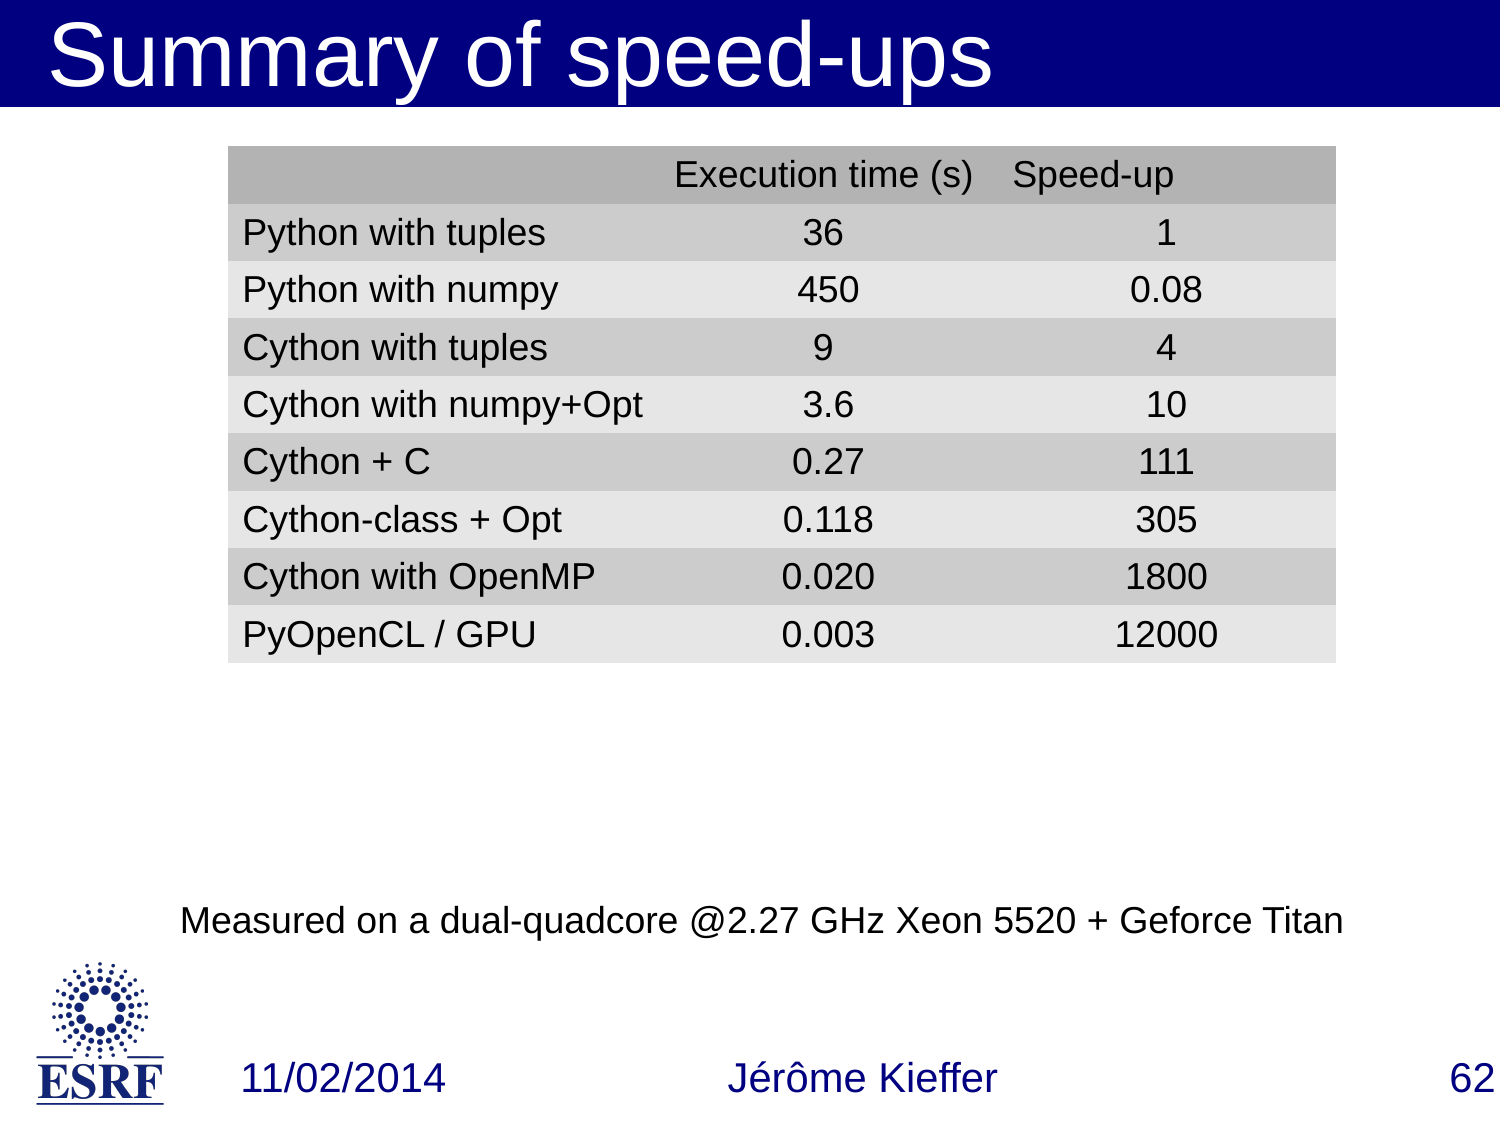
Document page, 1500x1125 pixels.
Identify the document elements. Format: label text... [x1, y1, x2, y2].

table_cell Cython + C [228, 433, 659, 491]
table_cell Cython-class + Opt [228, 491, 659, 548]
table_header Execution time (s) [659, 146, 997, 204]
table_cell 1 [997, 204, 1336, 261]
picture [29, 956, 171, 1111]
table_cell 0.08 [997, 261, 1336, 318]
table_cell 12000 [997, 605, 1336, 663]
table_cell 9 [659, 318, 997, 376]
table_cell 0.003 [659, 605, 997, 663]
table_cell 36 [659, 204, 997, 261]
table_cell 10 [997, 376, 1336, 433]
table_cell 1800 [997, 548, 1336, 605]
title Summary of speed-ups [47, 3, 1500, 107]
table_cell 0.020 [659, 548, 997, 605]
table_cell 4 [997, 318, 1336, 376]
table_cell Python with tuples [228, 204, 659, 261]
table_cell 0.27 [659, 433, 997, 491]
table_cell 0.118 [659, 491, 997, 548]
text_box Measured on a dual-quadcore @2.27 GHz Xeon 5520 + Geforce Titan [165, 891, 1359, 949]
table_cell 450 [659, 261, 997, 318]
table_cell 111 [997, 433, 1336, 491]
table_header [228, 146, 659, 204]
table_cell Cython with OpenMP [228, 548, 659, 605]
table_cell Cython with numpy+Opt [228, 376, 659, 433]
table_cell Python with numpy [228, 261, 659, 318]
table_cell 305 [997, 491, 1336, 548]
table_header Speed-up [997, 146, 1336, 204]
table_cell 3.6 [659, 376, 997, 433]
table_cell PyOpenCL / GPU [228, 605, 659, 663]
table_cell Cython with tuples [228, 318, 659, 376]
